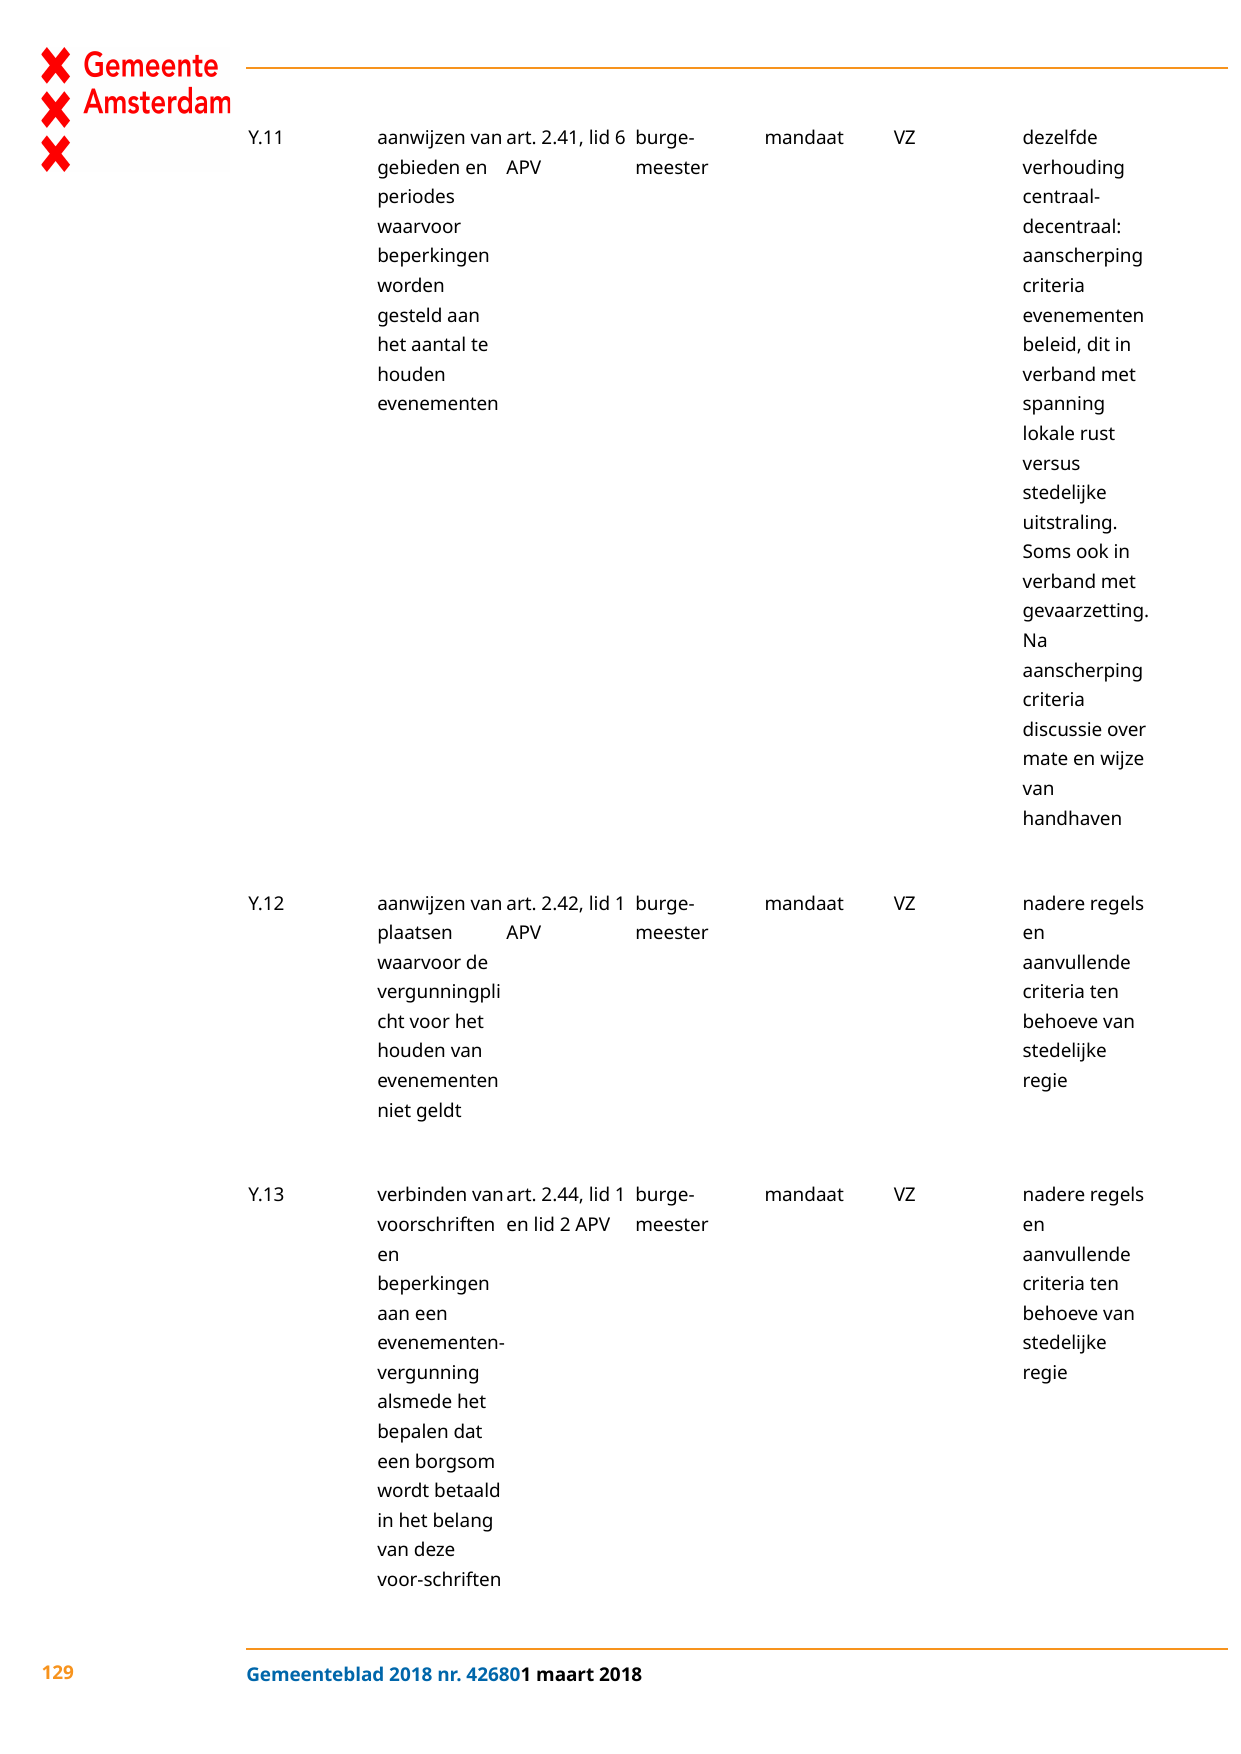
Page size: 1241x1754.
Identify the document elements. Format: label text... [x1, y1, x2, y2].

table_cell burge-meester [635, 95, 764, 860]
table_cell Y.12 [248, 860, 377, 1152]
table_cell art. 2.42, lid 1 APV [506, 860, 635, 1152]
table_cell nadere regels en aanvullende criteria ten behoeve van stedelijke regie [1023, 1152, 1152, 1592]
table_cell dezelfde verhouding centraal-decentraal: aanscherping criteria evenementenbeleid, dit in verband met spanning lokale rust versus stedelijke uitstraling. Soms ook in verband met gevaarzetting. Na aanscherping criteria discussie over mate en wijze van handhaven [1023, 95, 1152, 860]
table_cell burge-meester [635, 860, 764, 1152]
table_cell mandaat [764, 1152, 893, 1592]
table_cell nadere regels en aanvullende criteria ten behoeve van stedelijke regie [1023, 860, 1152, 1152]
table_cell aanwijzen van plaatsen waarvoor de vergunningplicht voor het houden van evenementen niet geldt [377, 860, 506, 1152]
table_cell Y.13 [248, 1152, 377, 1592]
table_cell mandaat [764, 95, 893, 860]
table_cell aanwijzen van gebieden en periodes waarvoor beperkingen worden gesteld aan het aantal te houden evenementen [377, 95, 506, 860]
table_cell burge-meester [635, 1152, 764, 1592]
table_cell VZ [894, 95, 1022, 860]
table_cell art. 2.41, lid 6 APV [506, 95, 635, 860]
picture [41, 47, 231, 172]
table_cell VZ [894, 860, 1022, 1152]
table_cell VZ [894, 1152, 1022, 1592]
table_cell Y.11 [248, 95, 377, 860]
table_cell art. 2.44, lid 1 en lid 2 APV [506, 1152, 635, 1592]
table_cell mandaat [764, 860, 893, 1152]
table_cell verbinden van voorschriften en beperkingen aan een evenementen-vergunning alsmede het bepalen dat een borgsom wordt betaald in het belang van deze voor-schriften [377, 1152, 506, 1592]
